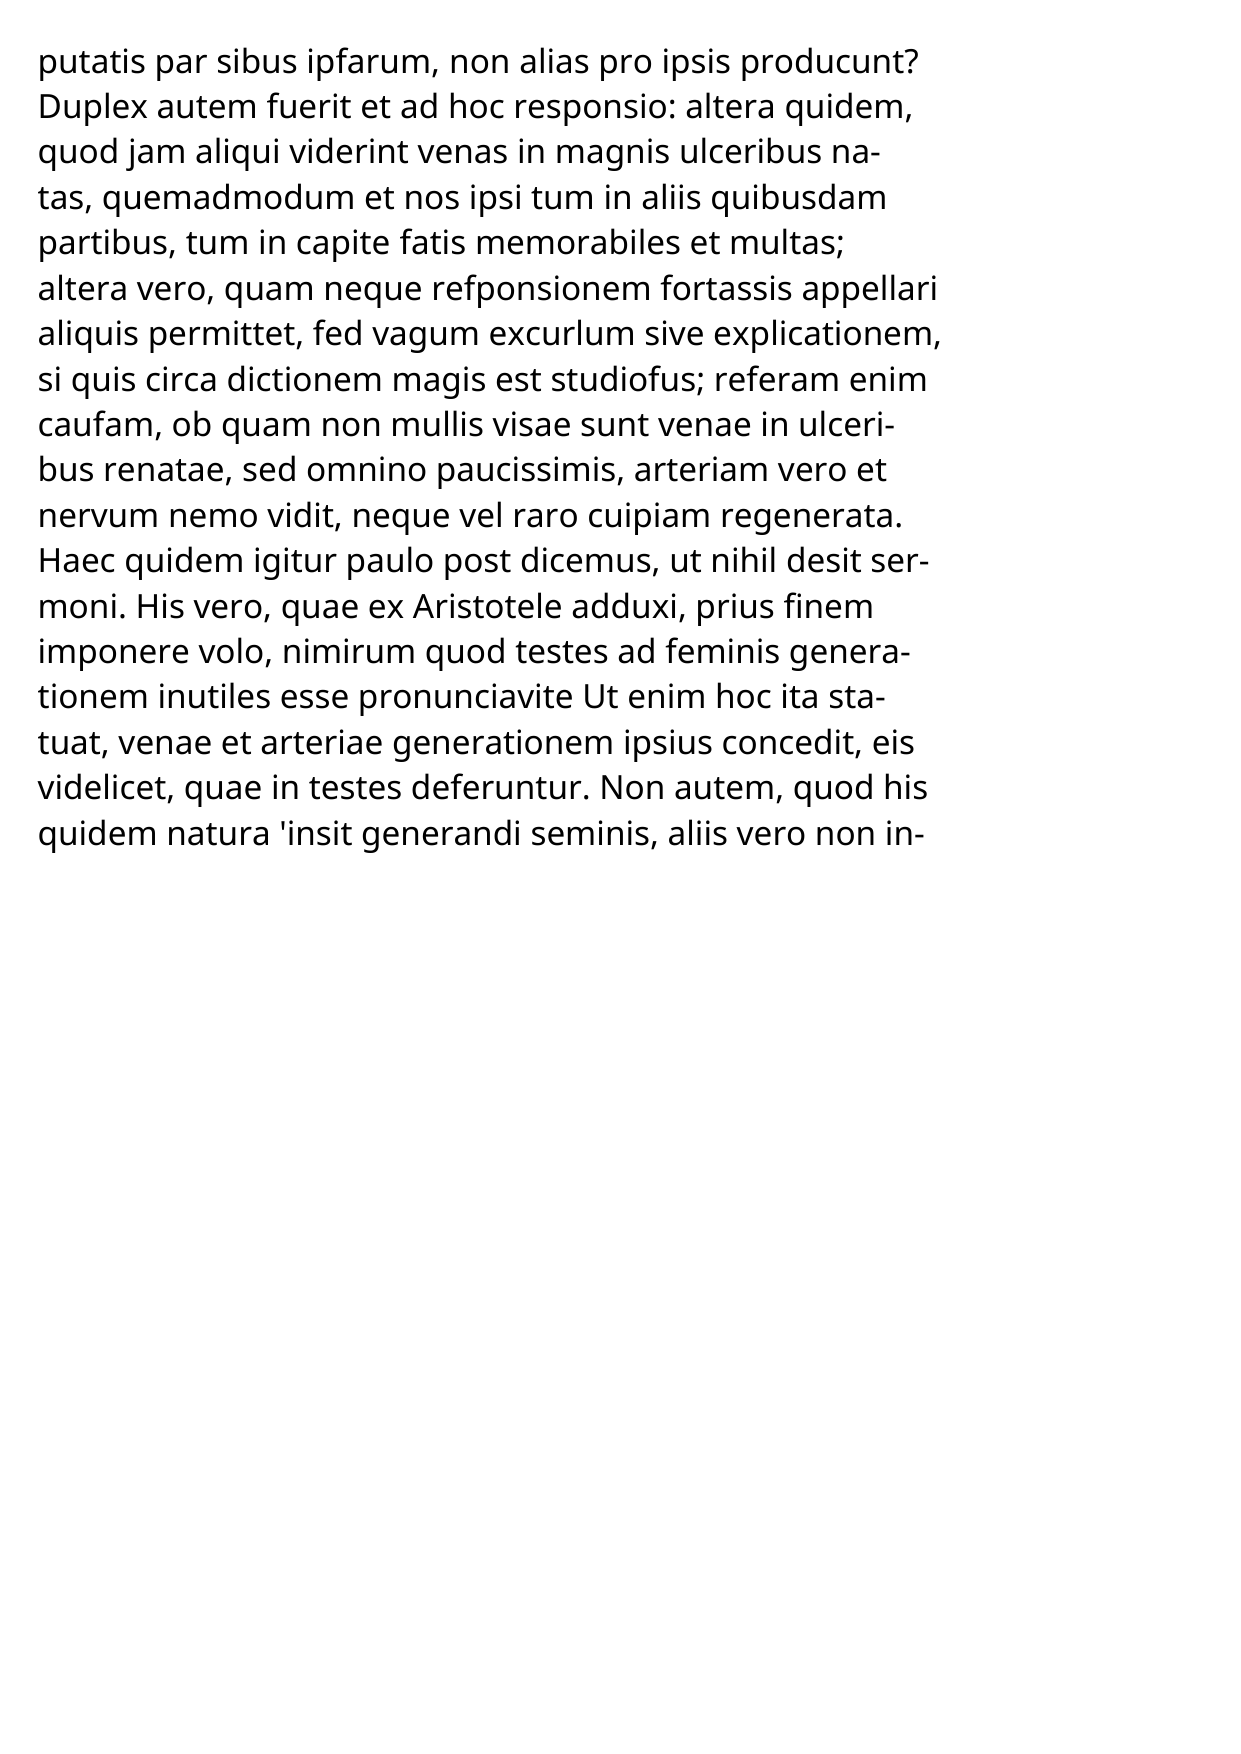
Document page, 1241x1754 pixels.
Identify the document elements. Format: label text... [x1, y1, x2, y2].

text putatis par sibus ipfarum, non alias pro ipsis producunt? Duplex autem fuerit et ad hoc responsio: altera quidem, quod jam aliqui viderint venas in magnis ulceribus na- tas, quemadmodum et nos ipsi tum in aliis quibusdam partibus, tum in capite fatis memorabiles et multas; altera vero, quam neque refponsionem fortassis appellari aliquis permittet, fed vagum excurlum sive explicationem, si quis circa dictionem magis est studiofus; referam enim caufam, ob quam non mullis visae sunt venae in ulceri- bus renatae, sed omnino paucissimis, arteriam vero et nervum nemo vidit, neque vel raro cuipiam regenerata. Haec quidem igitur paulo post dicemus, ut nihil desit ser- moni. His vero, quae ex Aristotele adduxi, prius finem imponere volo, nimirum quod testes ad feminis genera- tionem inutiles esse pronunciavite Ut enim hoc ita sta- tuat, venae et arteriae generationem ipsius concedit, eis videlicet, quae in testes deferuntur. Non autem, quod his quidem natura 'insit generandi seminis, aliis vero non in- [37, 37, 1203, 855]
